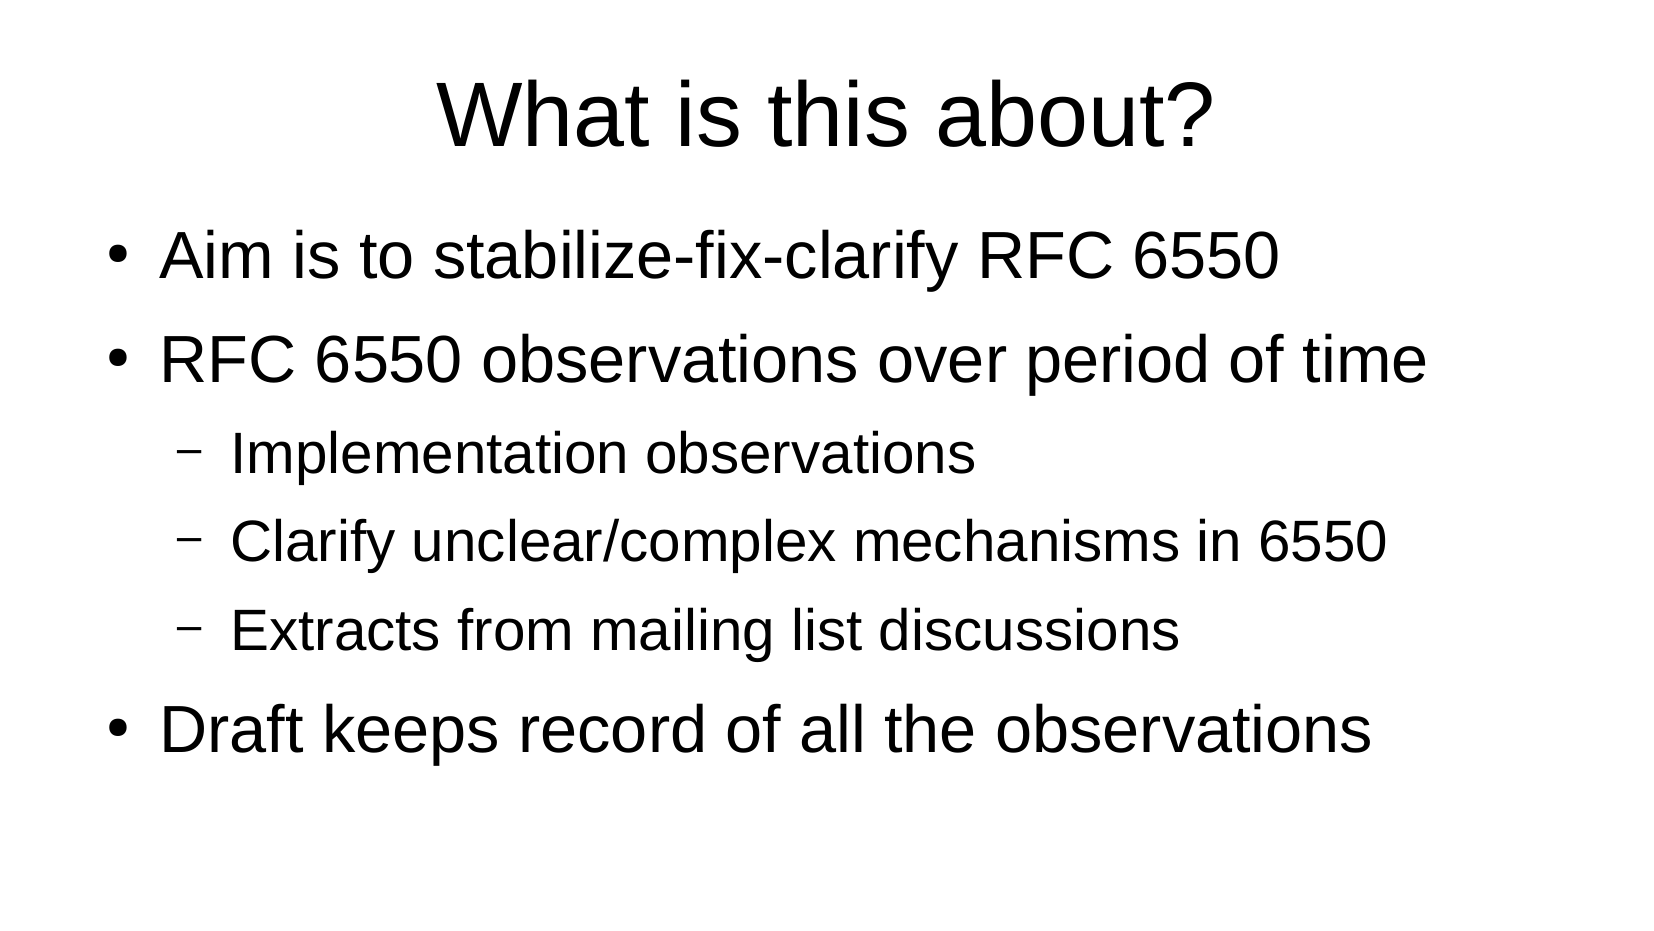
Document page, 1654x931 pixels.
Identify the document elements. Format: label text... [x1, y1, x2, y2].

title What is this about? [82, 37, 1571, 193]
list Aim is to stabilize-fix-clarify RFC 6550 RFC 6550 observations over period of time Implementation observations Clarify unclear/complex mechanisms in 6550 Extracts from mailing list discussions Draft keeps record of all the observations [88, 217, 1577, 839]
